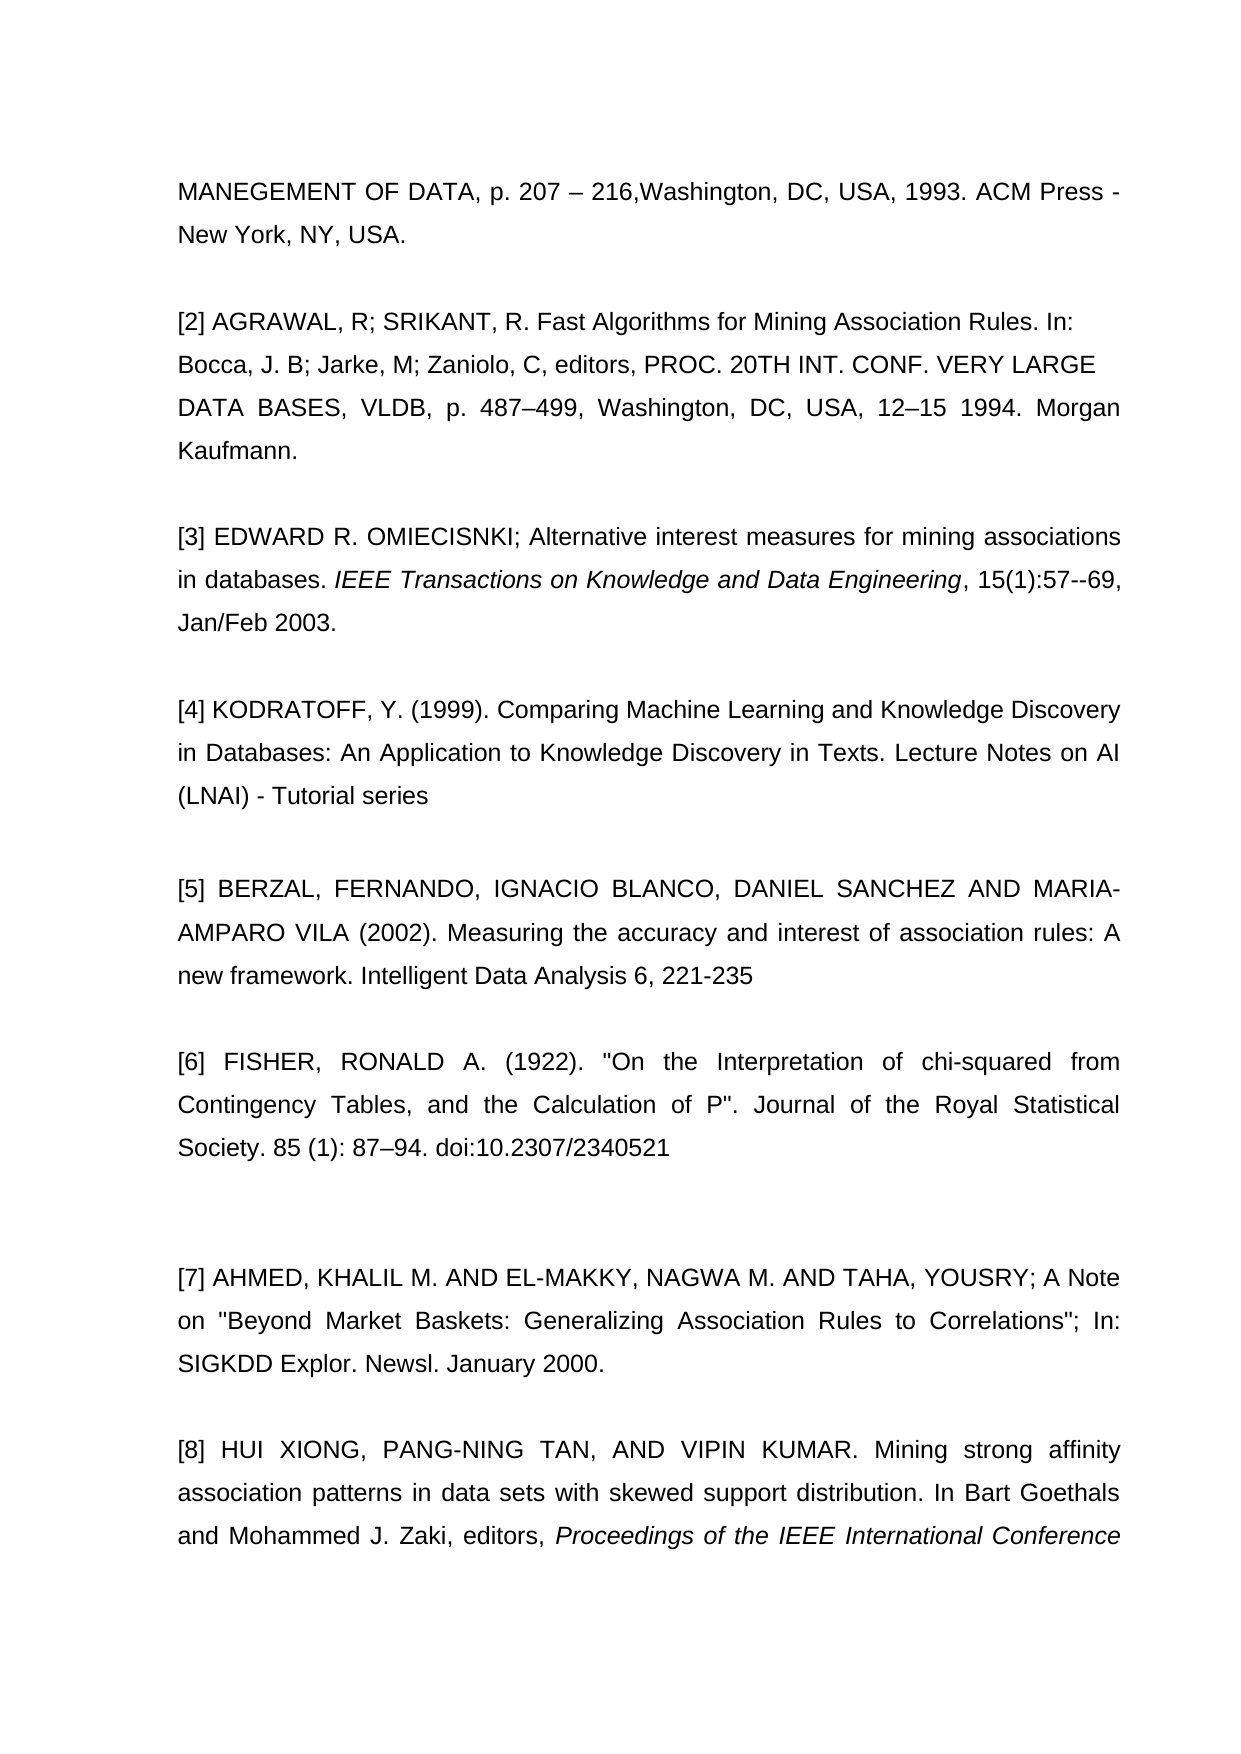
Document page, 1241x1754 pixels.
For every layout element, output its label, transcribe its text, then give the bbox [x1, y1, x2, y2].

text Bocca, J. B; Jarke, M; Zaniolo, C, editors, PROC. 20TH INT. CONF. VERY LARGE [177, 350, 1122, 378]
text [3] EDWARD R. OMIECISNKI; Alternative interest measures for mining associations in databases. IEEE Transactions on Knowledge and Data Engineering, 15(1):57--69, Jan/Feb 2003. [177, 522, 1122, 637]
text [8] HUI XIONG, PANG-NING TAN, AND VIPIN KUMAR. Mining strong affinity association patterns in data sets with skewed support distribution. In Bart Goethals and Mohammed J. Zaki, editors, Proceedings of the IEEE International Conference [177, 1435, 1122, 1550]
text [2] AGRAWAL, R; SRIKANT, R. Fast Algorithms for Mining Association Rules. In: [177, 307, 1122, 335]
text MANEGEMENT OF DATA, p. 207 – 216,Washington, DC, USA, 1993. ACM Press - New York, NY, USA. [177, 177, 1122, 249]
text [4] KODRATOFF, Y. (1999). Comparing Machine Learning and Knowledge Discovery in Databases: An Application to Knowledge Discovery in Texts. Lecture Notes on AI (LNAI) - Tutorial series [177, 695, 1122, 810]
text DATA BASES, VLDB, p. 487–499, Washington, DC, USA, 12–15 1994. Morgan Kaufmann. [177, 393, 1122, 465]
text [6] FISHER, RONALD A. (1922). "On the Interpretation of chi-squared from Contingency Tables, and the Calculation of P". Journal of the Royal Statistical Society. 85 (1): 87–94. doi:10.2307/2340521 [177, 1047, 1122, 1162]
text [7] AHMED, KHALIL M. AND EL-MAKKY, NAGWA M. AND TAHA, YOUSRY; A Note on "Beyond Market Baskets: Generalizing Association Rules to Correlations"; In: SIGKDD Explor. Newsl. January 2000. [177, 1262, 1122, 1377]
text [5] BERZAL, FERNANDO, IGNACIO BLANCO, DANIEL SANCHEZ AND MARIA-AMPARO VILA (2002). Measuring the accuracy and interest of association rules: A new framework. Intelligent Data Analysis 6, 221-235 [177, 874, 1122, 989]
